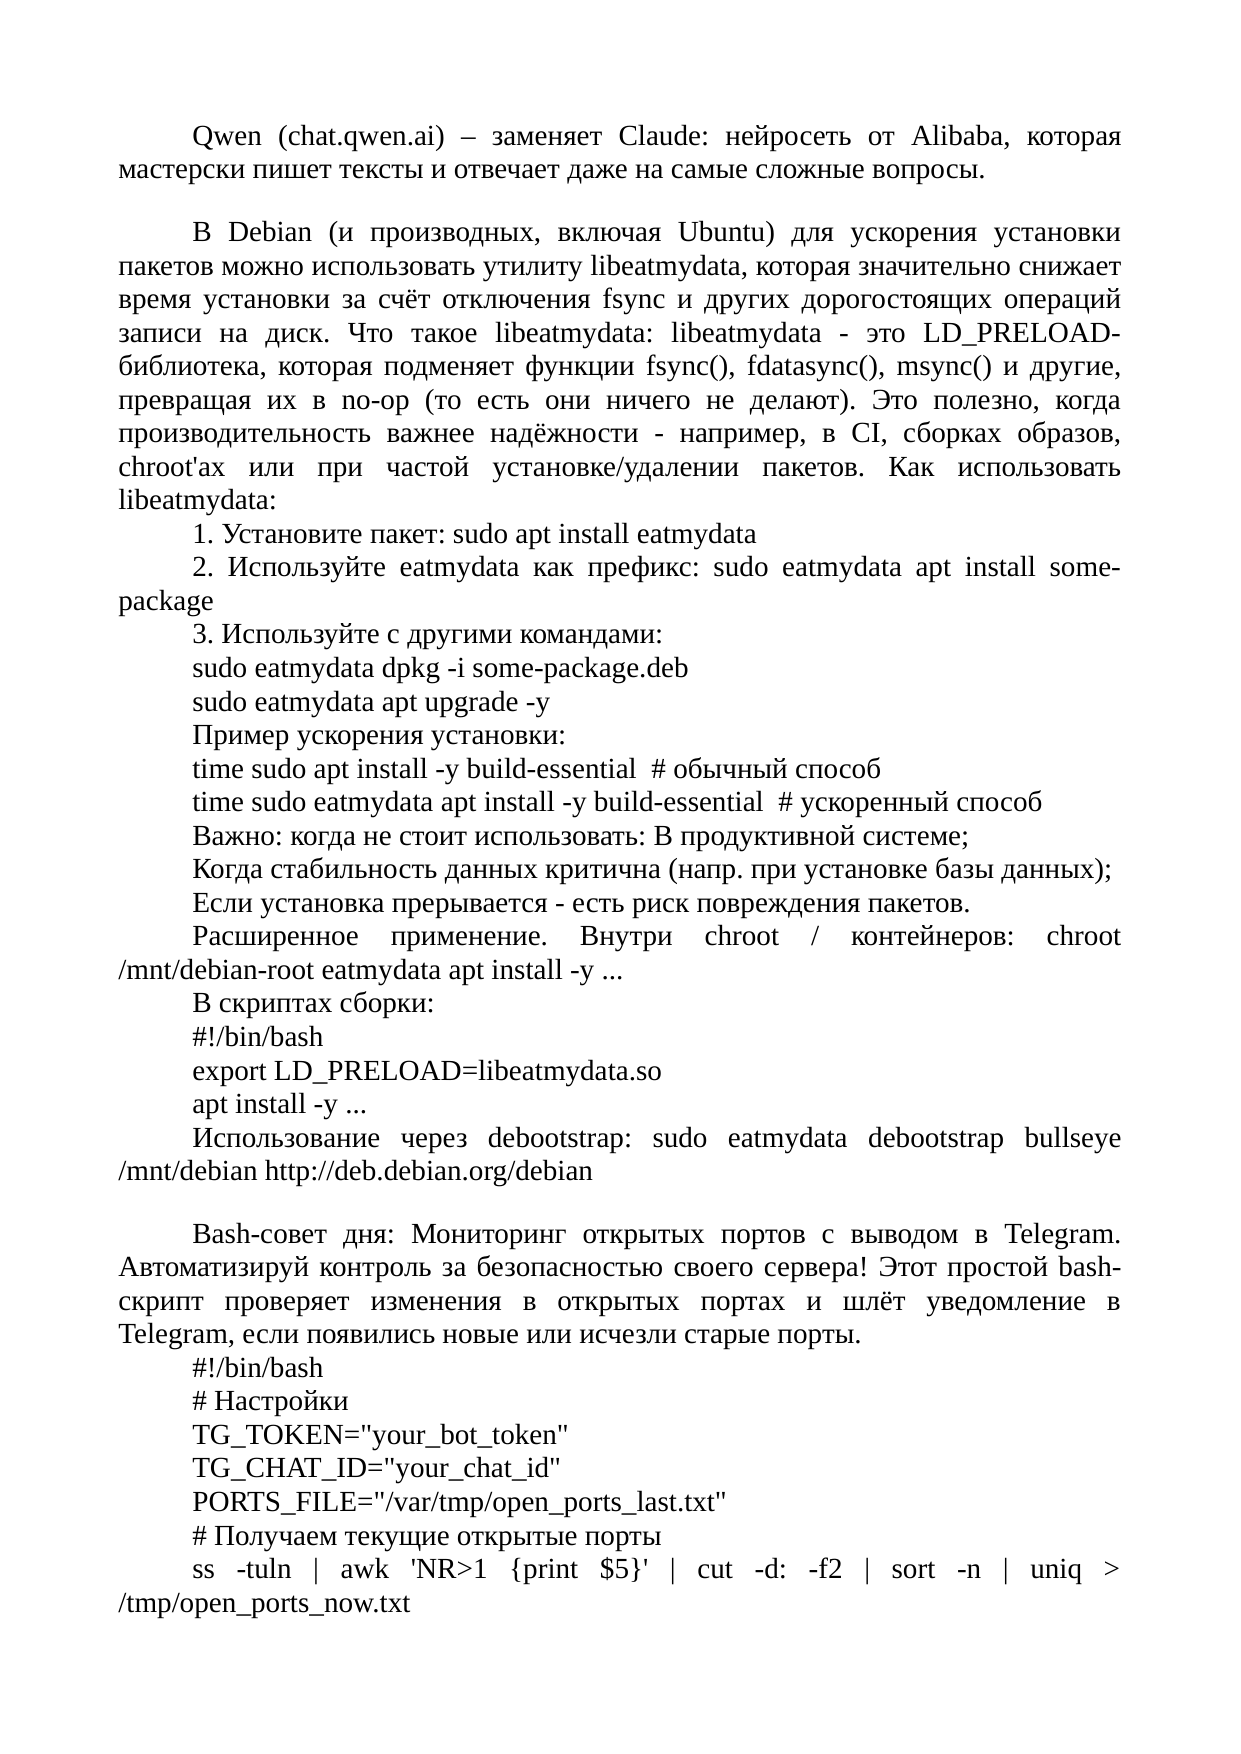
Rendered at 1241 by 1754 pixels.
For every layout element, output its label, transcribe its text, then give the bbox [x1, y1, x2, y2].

text Qwen (chat.qwen.ai) – заменяет Claude: нейросеть от Alibaba, которая мастерски пишет тексты и отвечает даже на самые сложные вопросы. [118, 118, 1122, 185]
text #!/bin/bash [118, 1019, 1122, 1053]
text time sudo apt install -y build-essential # обычный способ [118, 751, 1122, 784]
text В скриптах сборки: [118, 986, 1122, 1019]
text 3. Используйте с другими командами: [118, 617, 1122, 650]
text export LD_PRELOAD=libeatmydata.so [118, 1053, 1122, 1086]
text Важно: когда не стоит использовать: В продуктивной системе; [118, 818, 1122, 851]
text # Настройки [118, 1383, 1122, 1417]
text Использование через debootstrap: sudo eatmydata debootstrap bullseye /mnt/debian http://deb.debian.org/debian [118, 1120, 1122, 1187]
text sudo eatmydata dpkg -i some-package.deb [118, 650, 1122, 684]
text Пример ускорения установки: [118, 717, 1122, 751]
text TG_TOKEN="your_bot_token" [118, 1417, 1122, 1451]
text apt install -y ... [118, 1086, 1122, 1120]
text Если установка прерывается - есть риск повреждения пакетов. [118, 885, 1122, 918]
text 2. Используйте eatmydata как префикс: sudo eatmydata apt install some-package [118, 549, 1122, 617]
text Расширенное применение. Внутри chroot / контейнеров: chroot /mnt/debian-root eatmydata apt install -y ... [118, 918, 1122, 986]
text 1. Установите пакет: sudo apt install eatmydata [118, 516, 1122, 549]
text ss -tuln | awk 'NR>1 {print $5}' | cut -d: -f2 | sort -n | uniq > /tmp/open_ports_now.txt [118, 1551, 1122, 1618]
text time sudo eatmydata apt install -y build-essential # ускоренный способ [118, 784, 1122, 818]
text PORTS_FILE="/var/tmp/open_ports_last.txt" [118, 1484, 1122, 1518]
text TG_CHAT_ID="your_chat_id" [118, 1451, 1122, 1484]
text В Debian (и производных, включая Ubuntu) для ускорения установки пакетов можно использовать утилиту libeatmydata, которая значительно снижает время установки за счёт отключения fsync и других дорогостоящих операций записи на диск. Что такое libeatmydata: libeatmydata - это LD_PRELOAD-библиотека, которая подменяет функции fsync(), fdatasync(), msync() и другие, превращая их в no-op (то есть они ничего не делают). Это полезно, когда производительность важнее надёжности - например, в CI, сборках образов, chroot'ах или при частой установке/удалении пакетов. Как использовать libeatmydata: [118, 214, 1122, 516]
text sudo eatmydata apt upgrade -y [118, 684, 1122, 717]
text #!/bin/bash [118, 1350, 1122, 1383]
text Bash-совет дня: Мониторинг открытых портов с выводом в Telegram. Автоматизируй контроль за безопасностью своего сервера! Этот простой bash-скрипт проверяет изменения в открытых портах и шлёт уведомление в Telegram, если появились новые или исчезли старые порты. [118, 1216, 1122, 1350]
text Когда стабильность данных критична (напр. при установке базы данных); [118, 851, 1122, 885]
text # Получаем текущие открытые порты [118, 1518, 1122, 1551]
